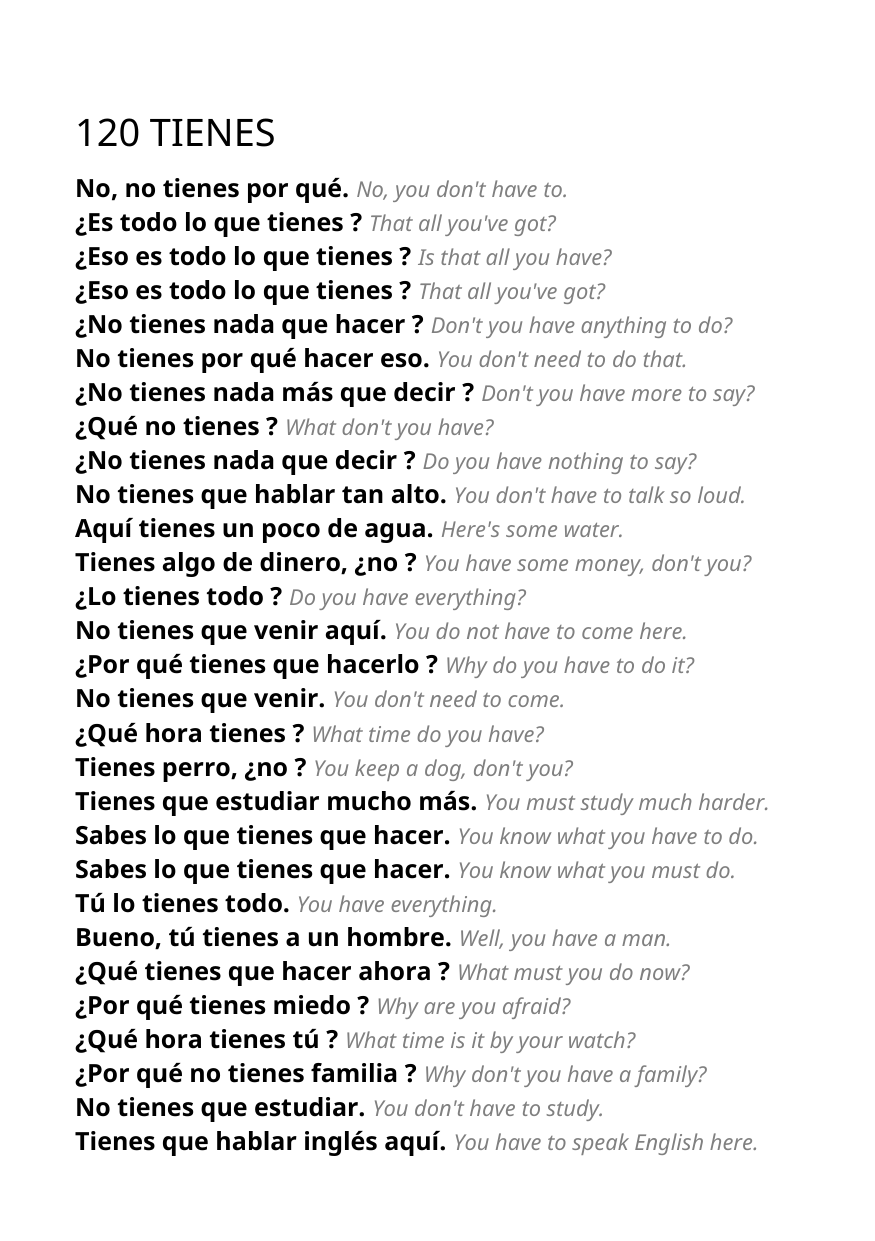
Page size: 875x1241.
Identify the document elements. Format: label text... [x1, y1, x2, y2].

text Tú lo tienes todo. You have everything. [75, 886, 799, 919]
text ¿Por qué tienes que hacerlo ? Why do you have to do it? [75, 647, 799, 681]
text Tienes algo de dinero, ¿no ? You have some money, don't you? [75, 545, 799, 579]
text Tienes que hablar inglés aquí. You have to speak English here. [75, 1124, 799, 1158]
text ¿No tienes nada que hacer ? Don't you have anything to do? [75, 306, 799, 341]
text Sabes lo que tienes que hacer. You know what you must do. [75, 851, 799, 886]
text No tienes que venir. You don't need to come. [75, 681, 799, 715]
text ¿Lo tienes todo ? Do you have everything? [75, 579, 799, 613]
subtitle 120 TIENES [75, 106, 799, 158]
text ¿Qué tienes que hacer ahora ? What must you do now? [75, 954, 799, 988]
text ¿Qué hora tienes tú ? What time is it by your watch? [75, 1022, 799, 1056]
text ¿Eso es todo lo que tienes ? That all you've got? [75, 272, 799, 306]
text ¿No tienes nada más que decir ? Don't you have more to say? [75, 374, 799, 409]
text ¿Por qué tienes miedo ? Why are you afraid? [75, 988, 799, 1022]
text ¿Por qué no tienes familia ? Why don't you have a family? [75, 1056, 799, 1090]
text Sabes lo que tienes que hacer. You know what you have to do. [75, 817, 799, 851]
text Tienes que estudiar mucho más. You must study much harder. [75, 783, 799, 817]
text No tienes que venir aquí. You do not have to come here. [75, 613, 799, 647]
text Tienes perro, ¿no ? You keep a dog, don't you? [75, 749, 799, 783]
text No tienes que estudiar. You don't have to study. [75, 1090, 799, 1124]
text Aquí tienes un poco de agua. Here's some water. [75, 511, 799, 545]
text ¿Es todo lo que tienes ? That all you've got? [75, 204, 799, 238]
text ¿No tienes nada que decir ? Do you have nothing to say? [75, 443, 799, 477]
text ¿Qué hora tienes ? What time do you have? [75, 715, 799, 749]
text Bueno, tú tienes a un hombre. Well, you have a man. [75, 919, 799, 954]
text No, no tienes por qué. No, you don't have to. [75, 170, 799, 204]
text No tienes que hablar tan alto. You don't have to talk so loud. [75, 477, 799, 511]
text ¿Eso es todo lo que tienes ? Is that all you have? [75, 238, 799, 272]
text ¿Qué no tienes ? What don't you have? [75, 409, 799, 443]
text No tienes por qué hacer eso. You don't need to do that. [75, 341, 799, 374]
